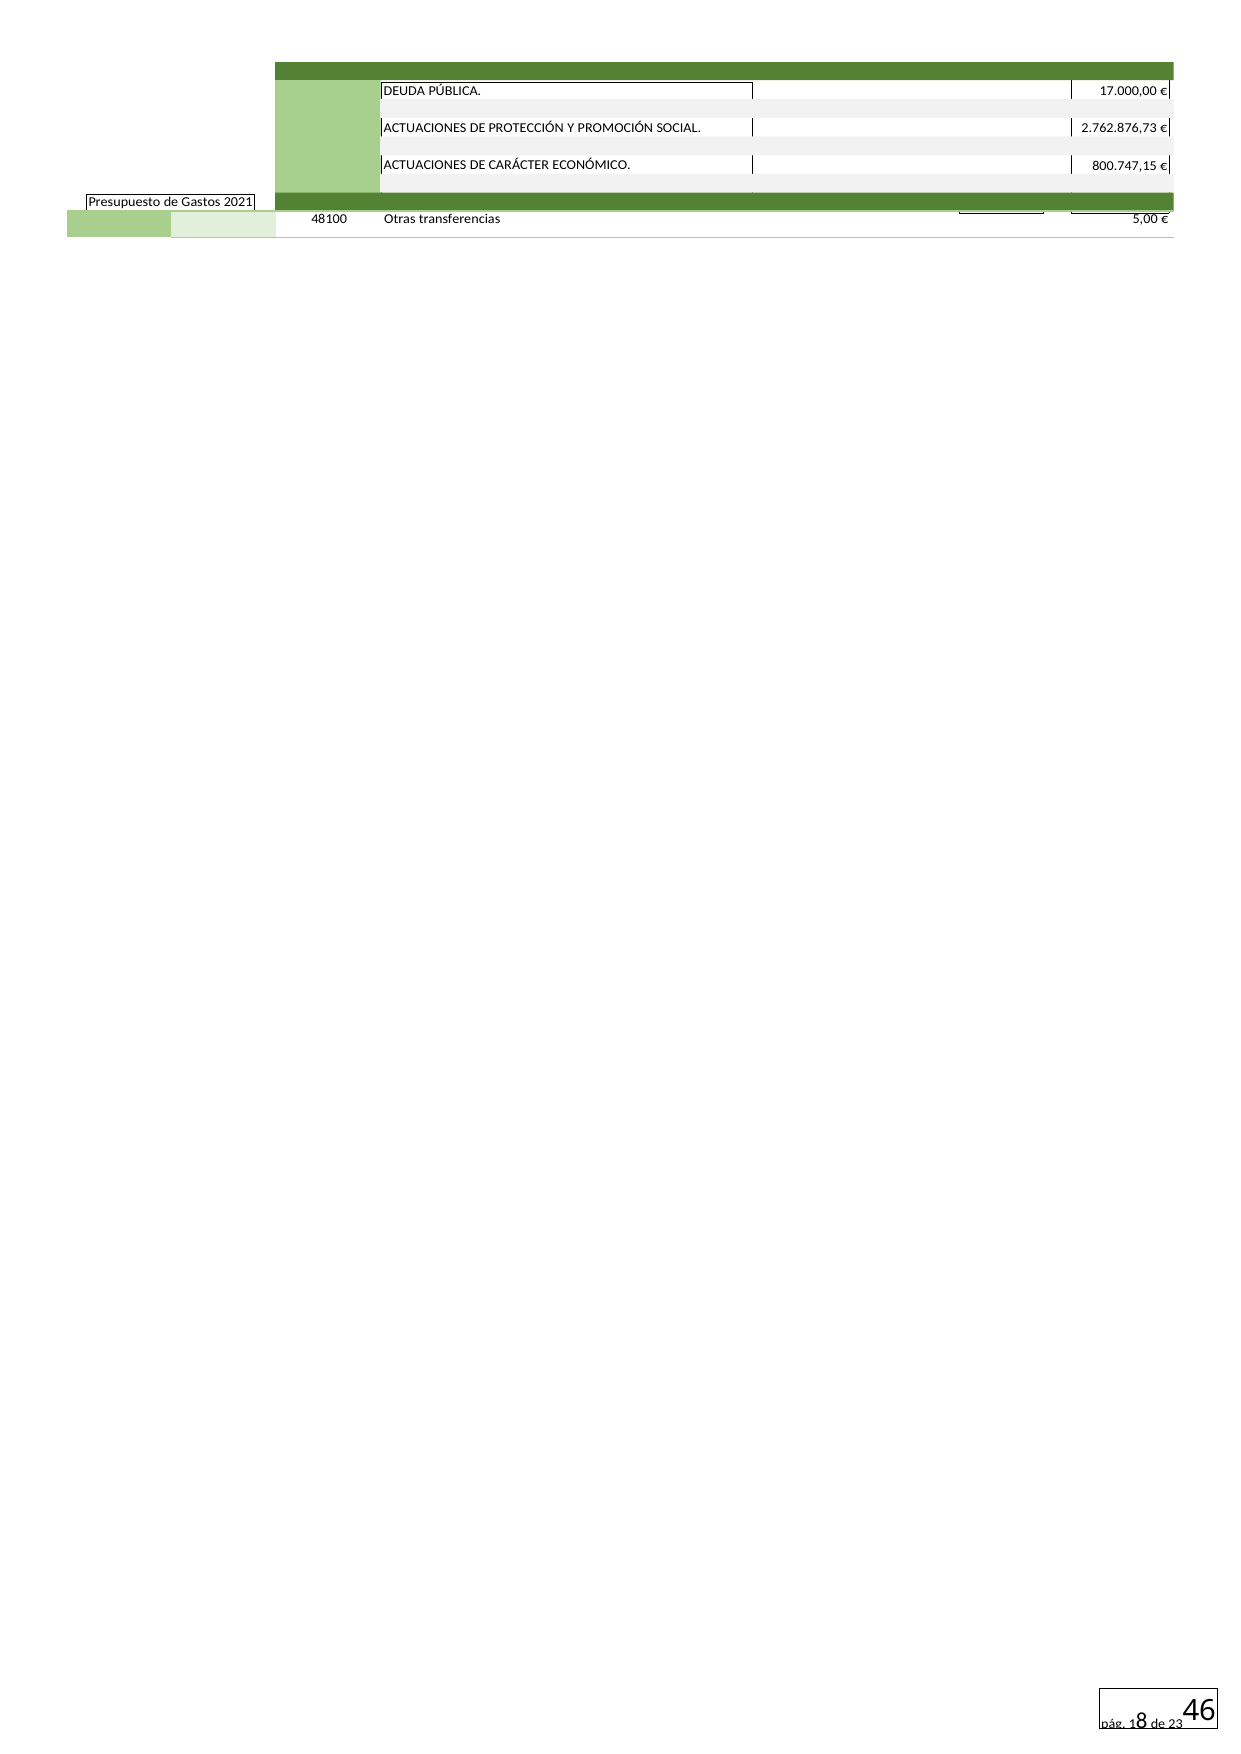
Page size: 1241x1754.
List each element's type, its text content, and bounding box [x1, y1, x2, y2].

table_cell 5,00 € [870, 212, 1174, 237]
table_cell [171, 212, 276, 237]
table_cell 48100 Otras transferencias [276, 212, 870, 237]
